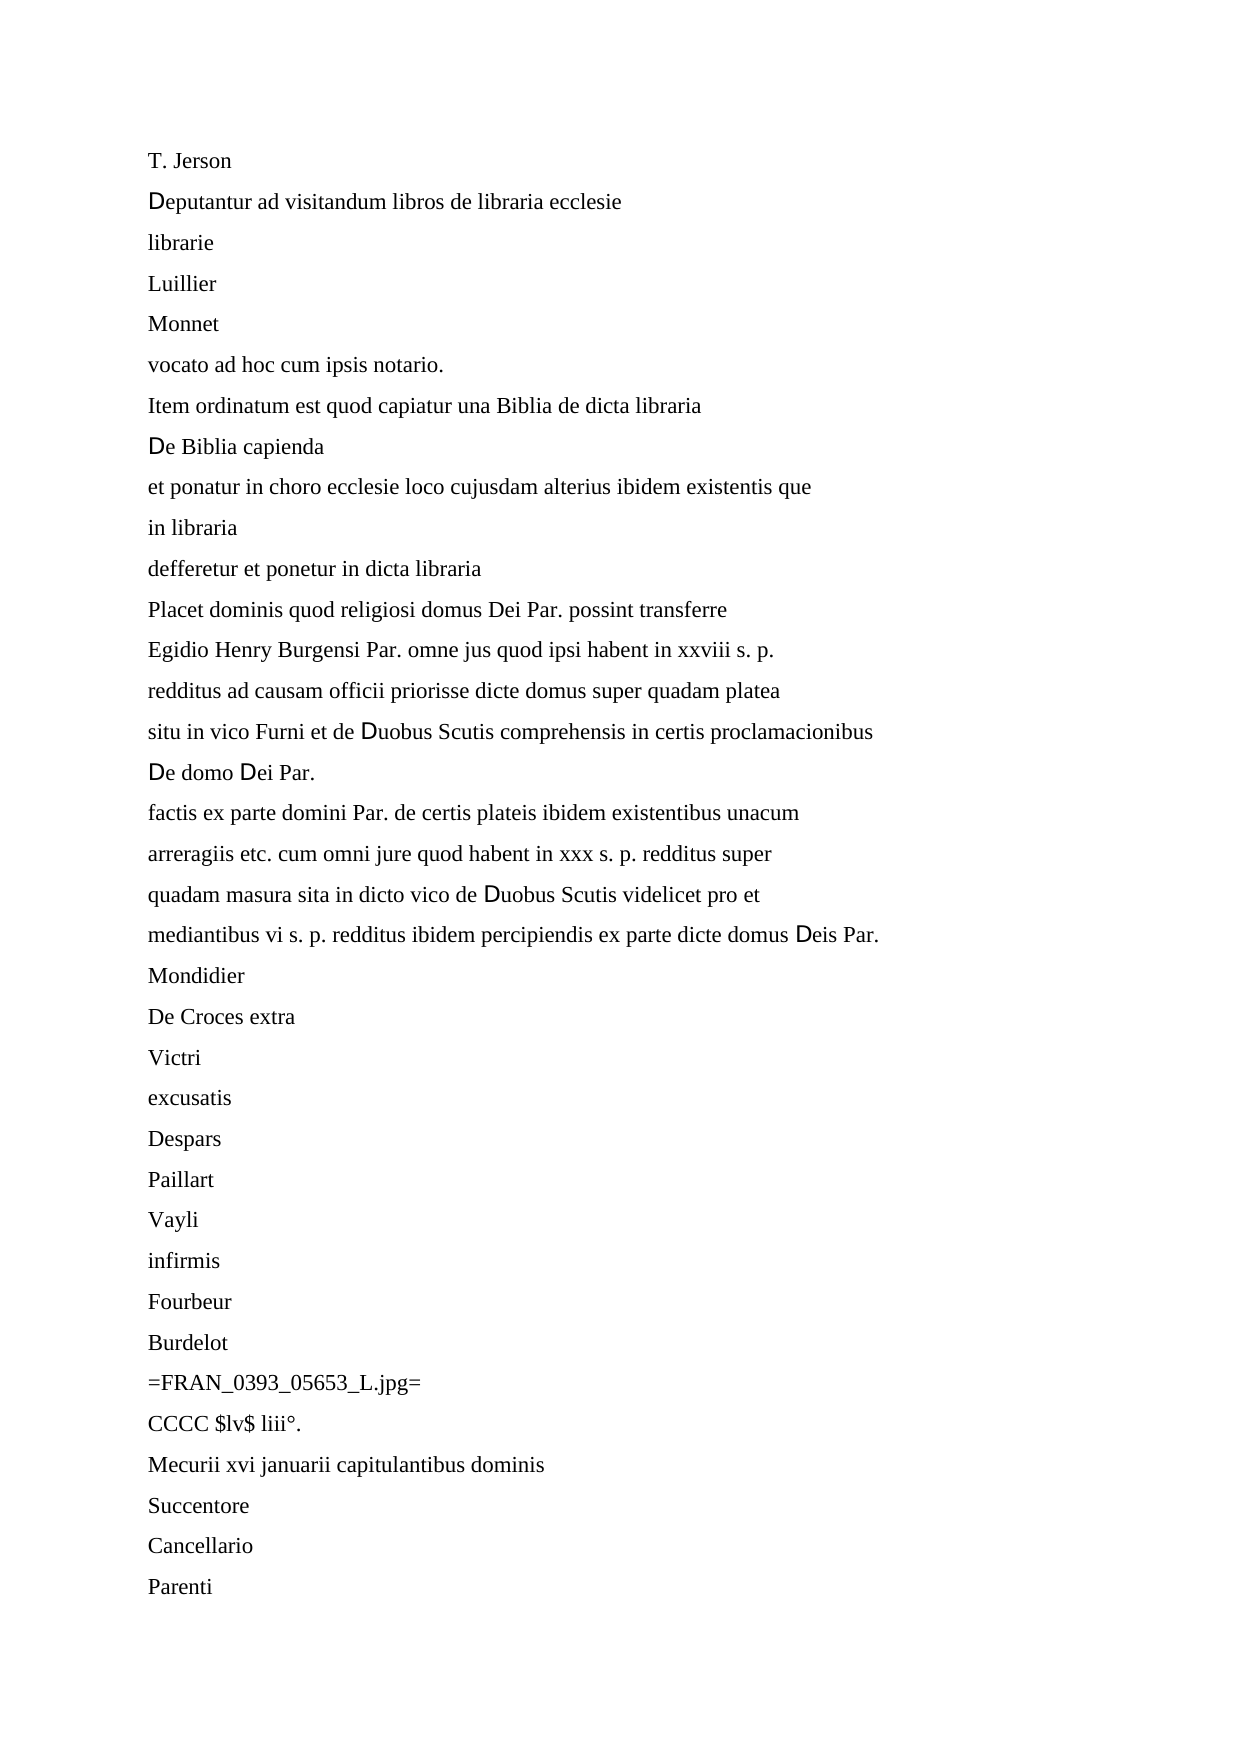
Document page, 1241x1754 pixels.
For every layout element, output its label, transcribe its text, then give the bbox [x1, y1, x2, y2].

text Paillart [148, 1166, 1093, 1192]
text Fourbeur [148, 1288, 1093, 1314]
text situ in vico Furni et de ᗞuobus Scutis comprehensis in certis proclamacionibus [148, 718, 1093, 744]
text factis ex parte domini Par. de certis plateis ibidem existentibus unacum [148, 799, 1093, 826]
text CCCC $lv$ liii°. [148, 1410, 1093, 1437]
text ᗞe domo ᗞei Par. [148, 758, 1093, 785]
text Luillier [148, 270, 1093, 296]
text redditus ad causam officii priorisse dicte domus super quadam platea [148, 677, 1093, 703]
text =FRAN_0393_05653_L.jpg= [148, 1369, 1093, 1396]
text Egidio Henry Burgensi Par. omne jus quod ipsi habent in xxviii s. p. [148, 636, 1093, 663]
text defferetur et ponetur in dicta libraria [148, 555, 1093, 581]
text Succentore [148, 1492, 1093, 1518]
text Cancellario [148, 1532, 1093, 1559]
text ᗞeputantur ad visitandum libros de libraria ecclesie [148, 188, 1093, 215]
text Despars [148, 1125, 1093, 1151]
text librarie [148, 229, 1093, 255]
text ᗞe Biblia capienda [148, 433, 1093, 459]
text Item ordinatum est quod capiatur una Biblia de dicta libraria [148, 392, 1093, 418]
text et ponatur in choro ecclesie loco cujusdam alterius ibidem existentis que [148, 473, 1093, 500]
text infirmis [148, 1247, 1093, 1274]
text Mondidier [148, 962, 1093, 988]
text Placet dominis quod religiosi domus Dei Par. possint transferre [148, 596, 1093, 622]
text vocato ad hoc cum ipsis notario. [148, 351, 1093, 378]
text arreragiis etc. cum omni jure quod habent in xxx s. p. redditus super [148, 840, 1093, 866]
text Victri [148, 1044, 1093, 1070]
text Burdelot [148, 1329, 1093, 1355]
text Vayli [148, 1207, 1093, 1233]
text excusatis [148, 1084, 1093, 1111]
text Monnet [148, 311, 1093, 337]
text in libraria [148, 514, 1093, 541]
text quadam masura sita in dicto vico de ᗞuobus Scutis videlicet pro et [148, 881, 1093, 907]
text mediantibus vi s. p. redditus ibidem percipiendis ex parte dicte domus ᗞeis Par. [148, 921, 1093, 948]
text Parenti [148, 1573, 1093, 1599]
text Mecurii xvi januarii capitulantibus dominis [148, 1451, 1093, 1477]
text De Croces extra [148, 1003, 1093, 1029]
text T. Jerson [148, 148, 1093, 174]
